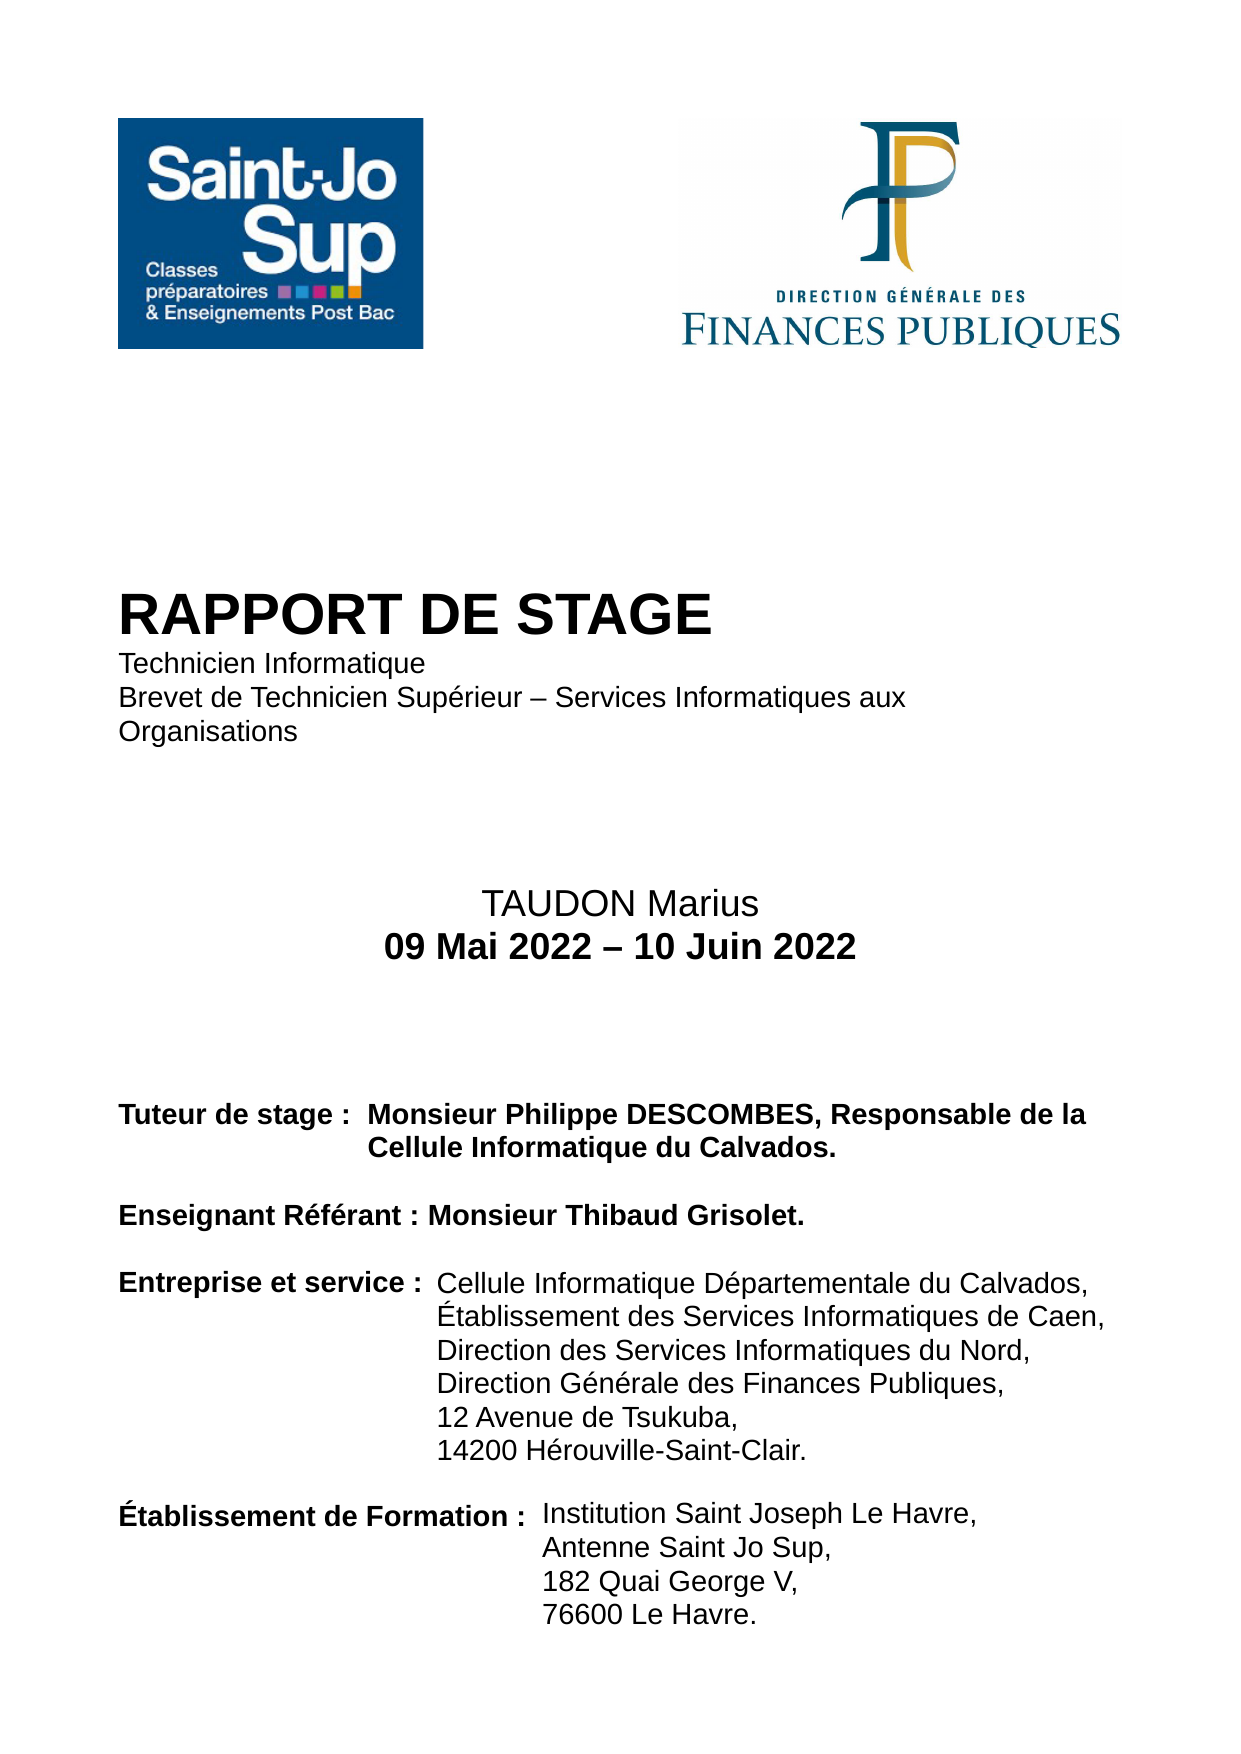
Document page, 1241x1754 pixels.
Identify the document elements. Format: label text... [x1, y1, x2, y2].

text Technicien Informatique [118, 646, 1122, 680]
text TAUDON Marius [118, 881, 1122, 924]
text Entreprise et service : [118, 1264, 1122, 1298]
text Établissement de Formation : [118, 1499, 1122, 1533]
picture [678, 118, 1123, 348]
text Brevet de Technicien Supérieur – Services Informatiques aux [118, 680, 1122, 713]
picture [118, 118, 424, 349]
text 09 Mai 2022 – 10 Juin 2022 [118, 924, 1122, 967]
text RAPPORT DE STAGE [118, 579, 1122, 646]
text Tuteur de stage : Monsieur Philippe DESCOMBES, Responsable de la [118, 1097, 1122, 1130]
text Organisations [118, 713, 1122, 747]
text Enseignant Référant : Monsieur Thibaud Grisolet. [118, 1197, 1122, 1231]
text Cellule Informatique du Calvados. [118, 1130, 1122, 1164]
